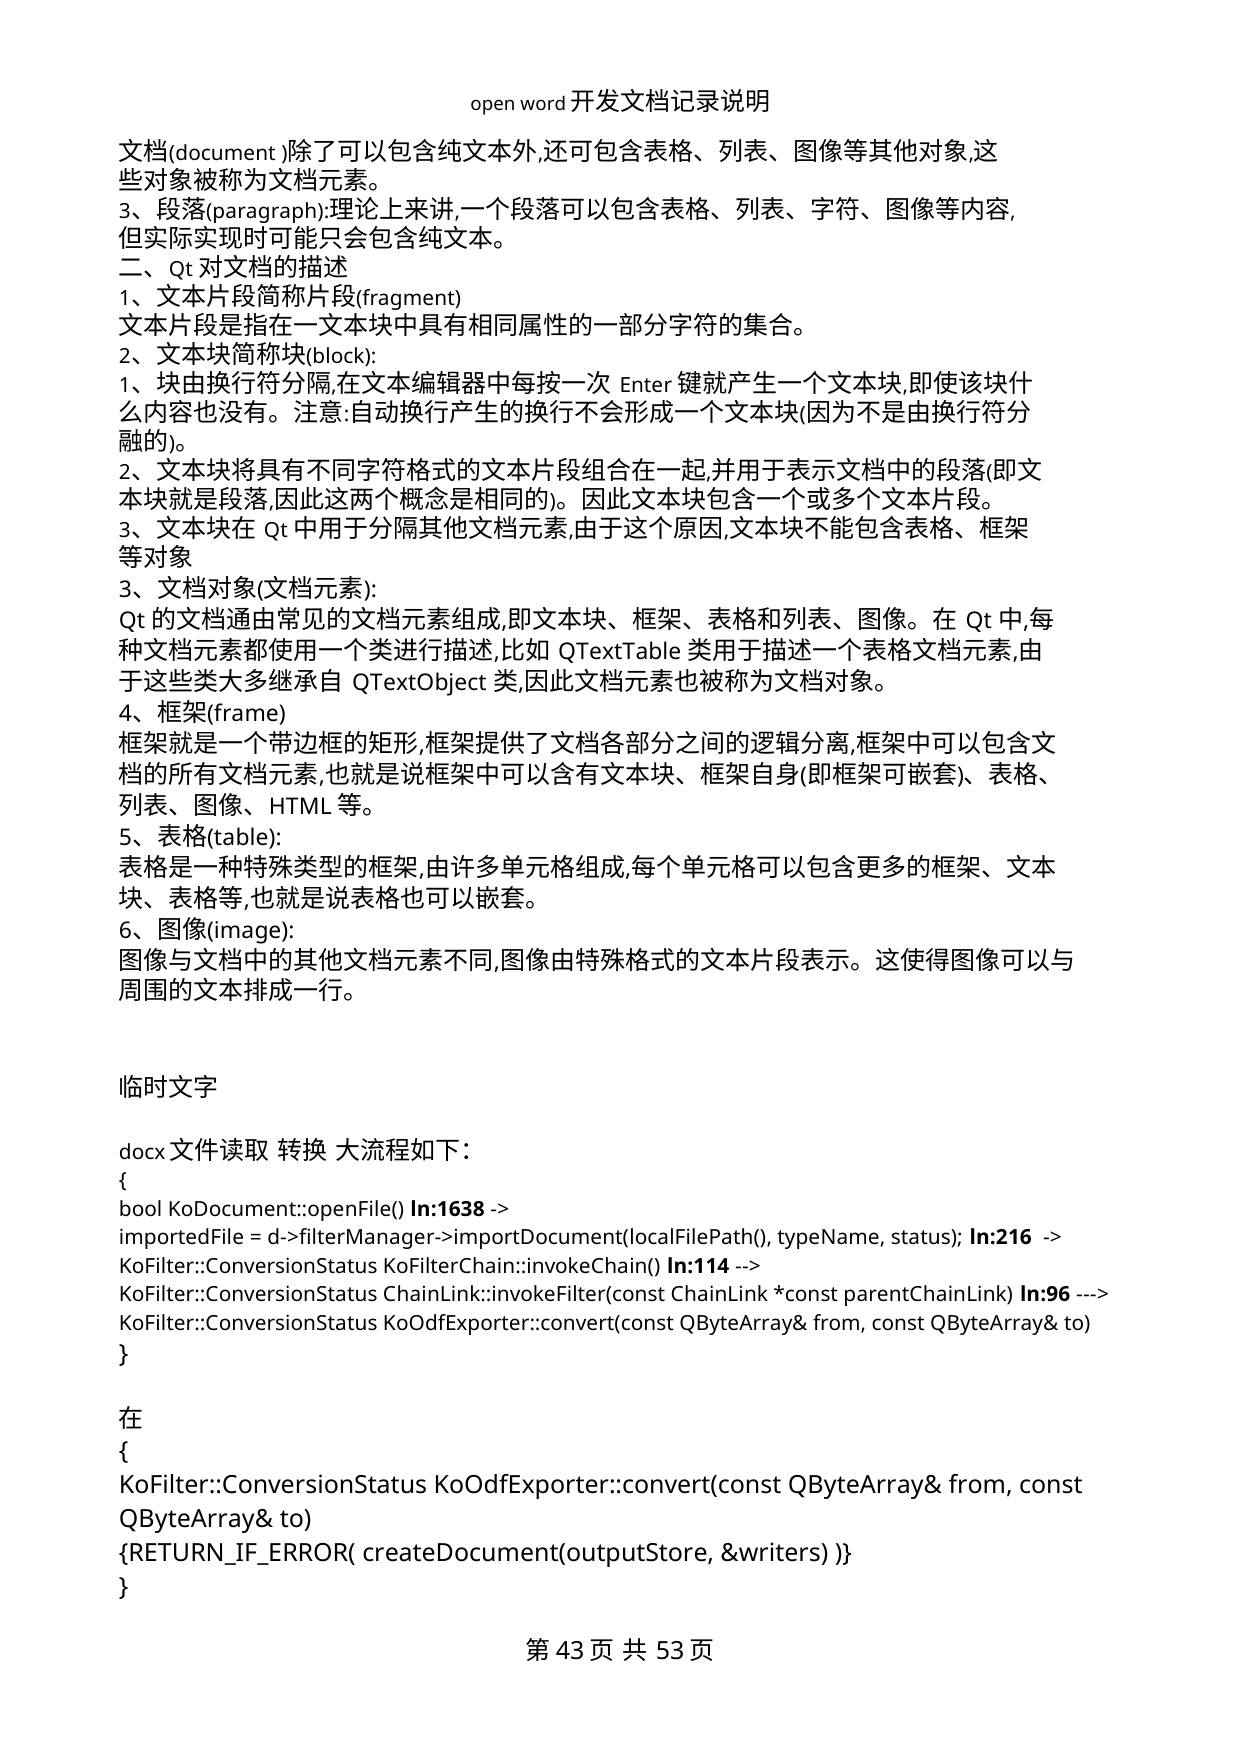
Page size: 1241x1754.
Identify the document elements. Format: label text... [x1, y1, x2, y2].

text 种文档元素都使用一个类进行描述,比如 QTextTable 类用于描述一个表格文档元素,由 [119, 635, 1121, 666]
text 但实际实现时可能只会包含纯文本。 [119, 224, 1121, 253]
text 块、表格等,也就是说表格也可以嵌套。 [119, 883, 1121, 914]
text {RETURN_IF_ERROR( createDocument(outputStore, &writers) )} [119, 1535, 1121, 1569]
text 周围的文本排成一行。 [119, 976, 1121, 1005]
text 表格是一种特殊类型的框架,由许多单元格组成,每个单元格可以包含更多的框架、文本 [119, 852, 1121, 883]
text 在 [119, 1404, 1121, 1433]
text 二、Qt 对文档的描述 [119, 253, 1121, 282]
text } [119, 1336, 1121, 1370]
text KoFilter::ConversionStatus ChainLink::invokeFilter(const ChainLink *const parentChainLink) ln:96 ---> [119, 1279, 1121, 1308]
text 么内容也没有。注意:自动换行产生的换行不会形成一个文本块(因为不是由换行符分 [119, 398, 1121, 427]
text 3、段落(paragraph):理论上来讲,一个段落可以包含表格、列表、字符、图像等内容, [119, 195, 1121, 224]
text 文档(document )除了可以包含纯文本外,还可包含表格、列表、图像等其他对象,这 [119, 137, 1121, 166]
text bool KoDocument::openFile() ln:1638 -> [119, 1194, 1121, 1222]
text { [119, 1165, 1121, 1194]
text 1、块由换行符分隔,在文本编辑器中每按一次 Enter 键就产生一个文本块,即使该块什 [119, 369, 1121, 398]
text importedFile = d->filterManager->importDocument(localFilePath(), typeName, status); ln:216 -> [119, 1222, 1121, 1251]
text 3、文档对象(文档元素): [119, 573, 1121, 604]
text 列表、图像、HTML 等。 [119, 790, 1121, 821]
text KoFilter::ConversionStatus KoOdfExporter::convert(const QByteArray& from, const QByteArray& to) [119, 1467, 1121, 1535]
text KoFilter::ConversionStatus KoFilterChain::invokeChain() ln:114 --> [119, 1251, 1121, 1279]
text 5、表格(table): [119, 821, 1121, 852]
text 图像与文档中的其他文档元素不同,图像由特殊格式的文本片段表示。这使得图像可以与 [119, 945, 1121, 976]
text 档的所有文档元素,也就是说框架中可以含有文本块、框架自身(即框架可嵌套)、表格、 [119, 759, 1121, 790]
text 框架就是一个带边框的矩形,框架提供了文档各部分之间的逻辑分离,框架中可以包含文 [119, 728, 1121, 759]
text docx文件读取 转换 大流程如下： [119, 1136, 1121, 1165]
text 2、文本块简称块(block): [119, 340, 1121, 369]
text 临时文字 [119, 1073, 1121, 1102]
text 3、文本块在 Qt 中用于分隔其他文档元素,由于这个原因,文本块不能包含表格、框架 [119, 515, 1121, 544]
text 1、文本片段简称片段(fragment) [119, 282, 1121, 311]
text 些对象被称为文档元素。 [119, 166, 1121, 195]
text 等对象 [119, 544, 1121, 573]
text 6、图像(image): [119, 914, 1121, 945]
text } [119, 1569, 1121, 1603]
text KoFilter::ConversionStatus KoOdfExporter::convert(const QByteArray& from, const QByteArray& to) [119, 1308, 1121, 1336]
text 4、框架(frame) [119, 697, 1121, 728]
text 融的)。 [119, 427, 1121, 457]
text 于这些类大多继承自 QTextObject 类,因此文档元素也被称为文档对象。 [119, 666, 1121, 697]
text { [119, 1433, 1121, 1467]
text 文本片段是指在一文本块中具有相同属性的一部分字符的集合。 [119, 311, 1121, 340]
text Qt 的文档通由常见的文档元素组成,即文本块、框架、表格和列表、图像。在 Qt 中,每 [119, 604, 1121, 635]
text 本块就是段落,因此这两个概念是相同的)。因此文本块包含一个或多个文本片段。 [119, 486, 1121, 515]
text 2、文本块将具有不同字符格式的文本片段组合在一起,并用于表示文档中的段落(即文 [119, 457, 1121, 486]
